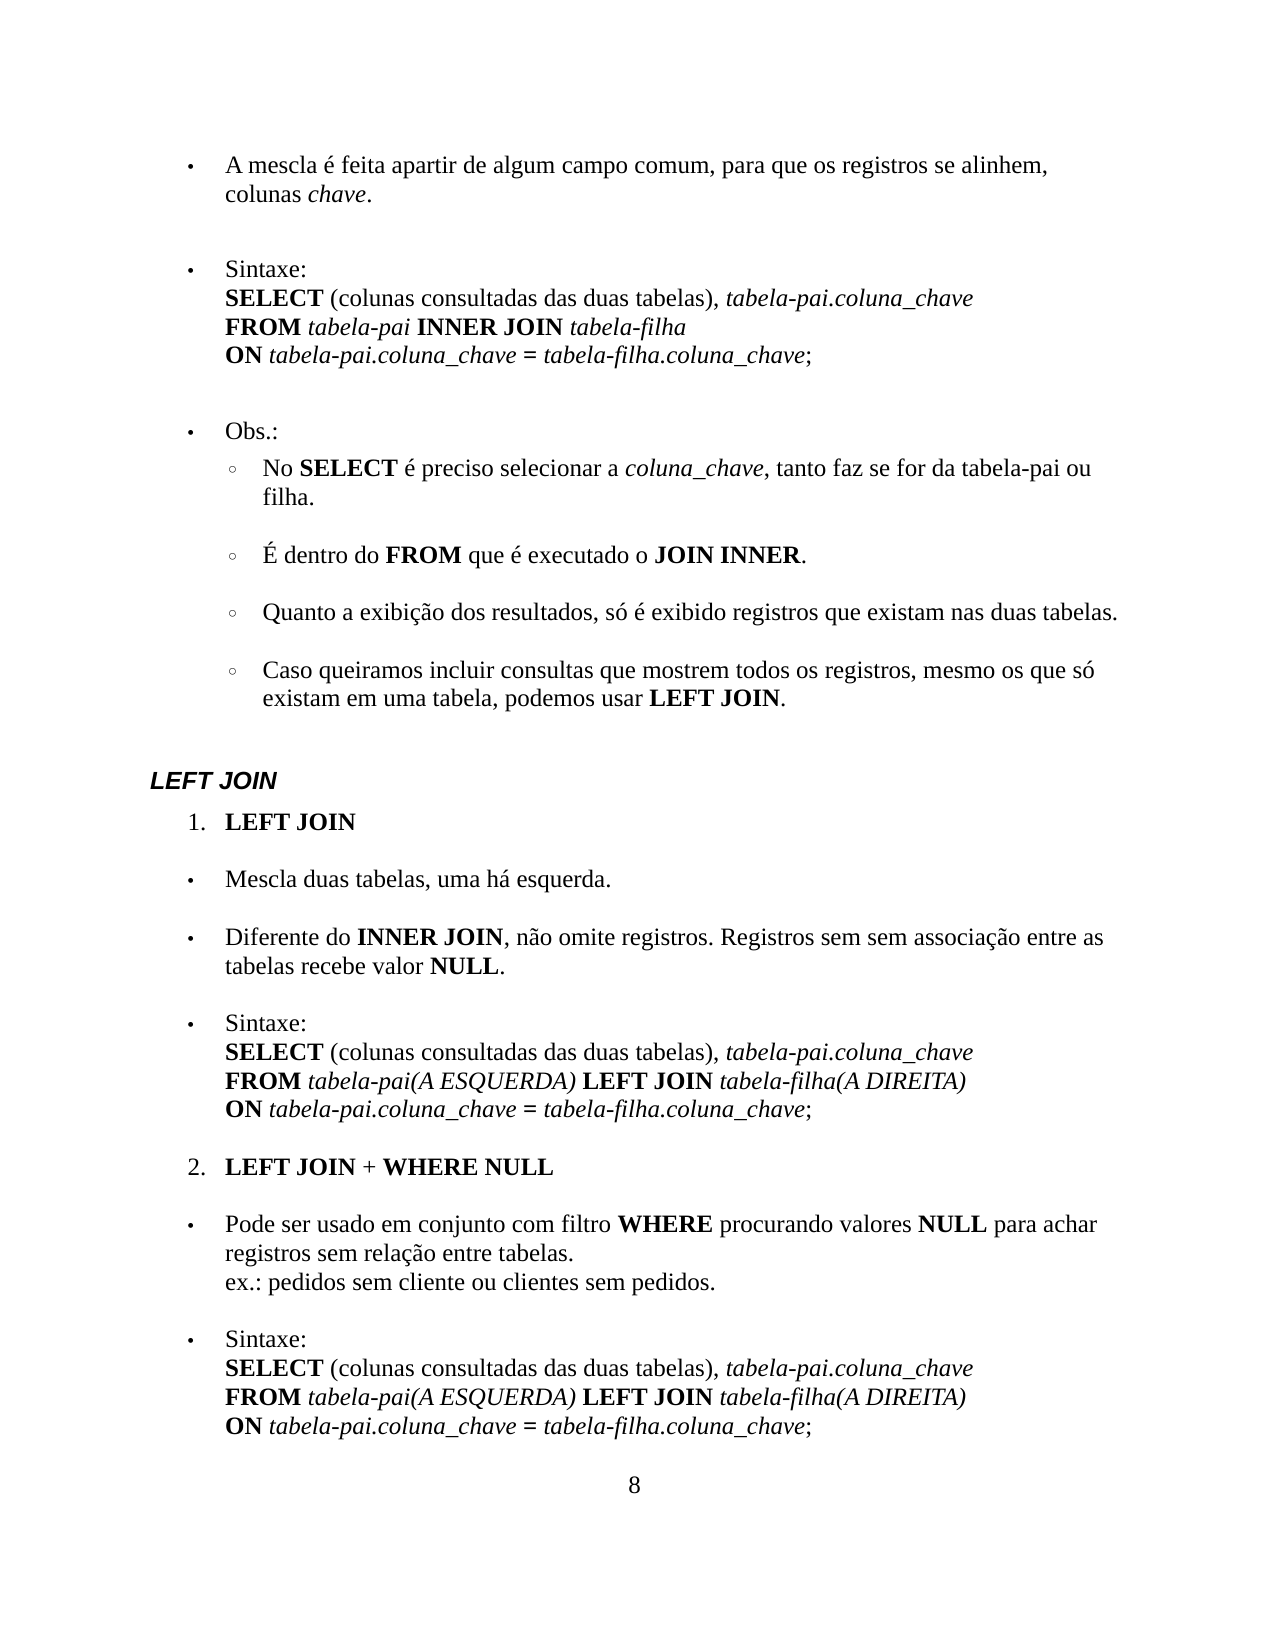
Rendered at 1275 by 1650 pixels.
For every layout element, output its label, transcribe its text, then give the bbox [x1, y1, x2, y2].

list Caso queiramos incluir consultas que mostrem todos os registros, mesmo os que só existam em uma tabela, podemos usar LEFT JOIN. [225, 655, 1125, 741]
list LEFT JOIN [187, 807, 1125, 864]
list Mescla duas tabelas, uma há esquerda. [187, 864, 1125, 922]
list A mescla é feita apartir de algum campo comum, para que os registros se alinhem, colunas chave. [187, 150, 1125, 236]
list Pode ser usado em conjunto com filtro WHERE procurando valores NULL para achar registros sem relação entre tabelas. ex.: pedidos sem cliente ou clientes sem pedidos. [187, 1209, 1125, 1324]
list É dentro do FROM que é executado o JOIN INNER. [225, 540, 1125, 597]
list No SELECT é preciso selecionar a coluna_chave, tanto faz se for da tabela-pai ou filha. [225, 453, 1125, 540]
list Quanto a exibição dos resultados, só é exibido registros que existam nas duas tabelas. [225, 597, 1125, 655]
list Obs.: [187, 416, 1125, 444]
list Sintaxe: SELECT (colunas consultadas das duas tabelas), tabela-pai.coluna_chave FROM tabela-pai INNER JOIN tabela-filha ON tabela-pai.coluna_chave = tabela-filha.coluna_chave; [187, 254, 1125, 398]
subtitle LEFT JOIN [150, 766, 1125, 794]
list LEFT JOIN + WHERE NULL [187, 1152, 1125, 1209]
list Diferente do INNER JOIN, não omite registros. Registros sem sem associação entre as tabelas recebe valor NULL. [187, 922, 1125, 1008]
list Sintaxe: SELECT (colunas consultadas das duas tabelas), tabela-pai.coluna_chave FROM tabela-pai(A ESQUERDA) LEFT JOIN tabela-filha(A DIREITA) ON tabela-pai.coluna_chave = tabela-filha.coluna_chave; [187, 1008, 1125, 1152]
list Sintaxe: SELECT (colunas consultadas das duas tabelas), tabela-pai.coluna_chave FROM tabela-pai(A ESQUERDA) LEFT JOIN tabela-filha(A DIREITA) ON tabela-pai.coluna_chave = tabela-filha.coluna_chave; [187, 1324, 1125, 1439]
